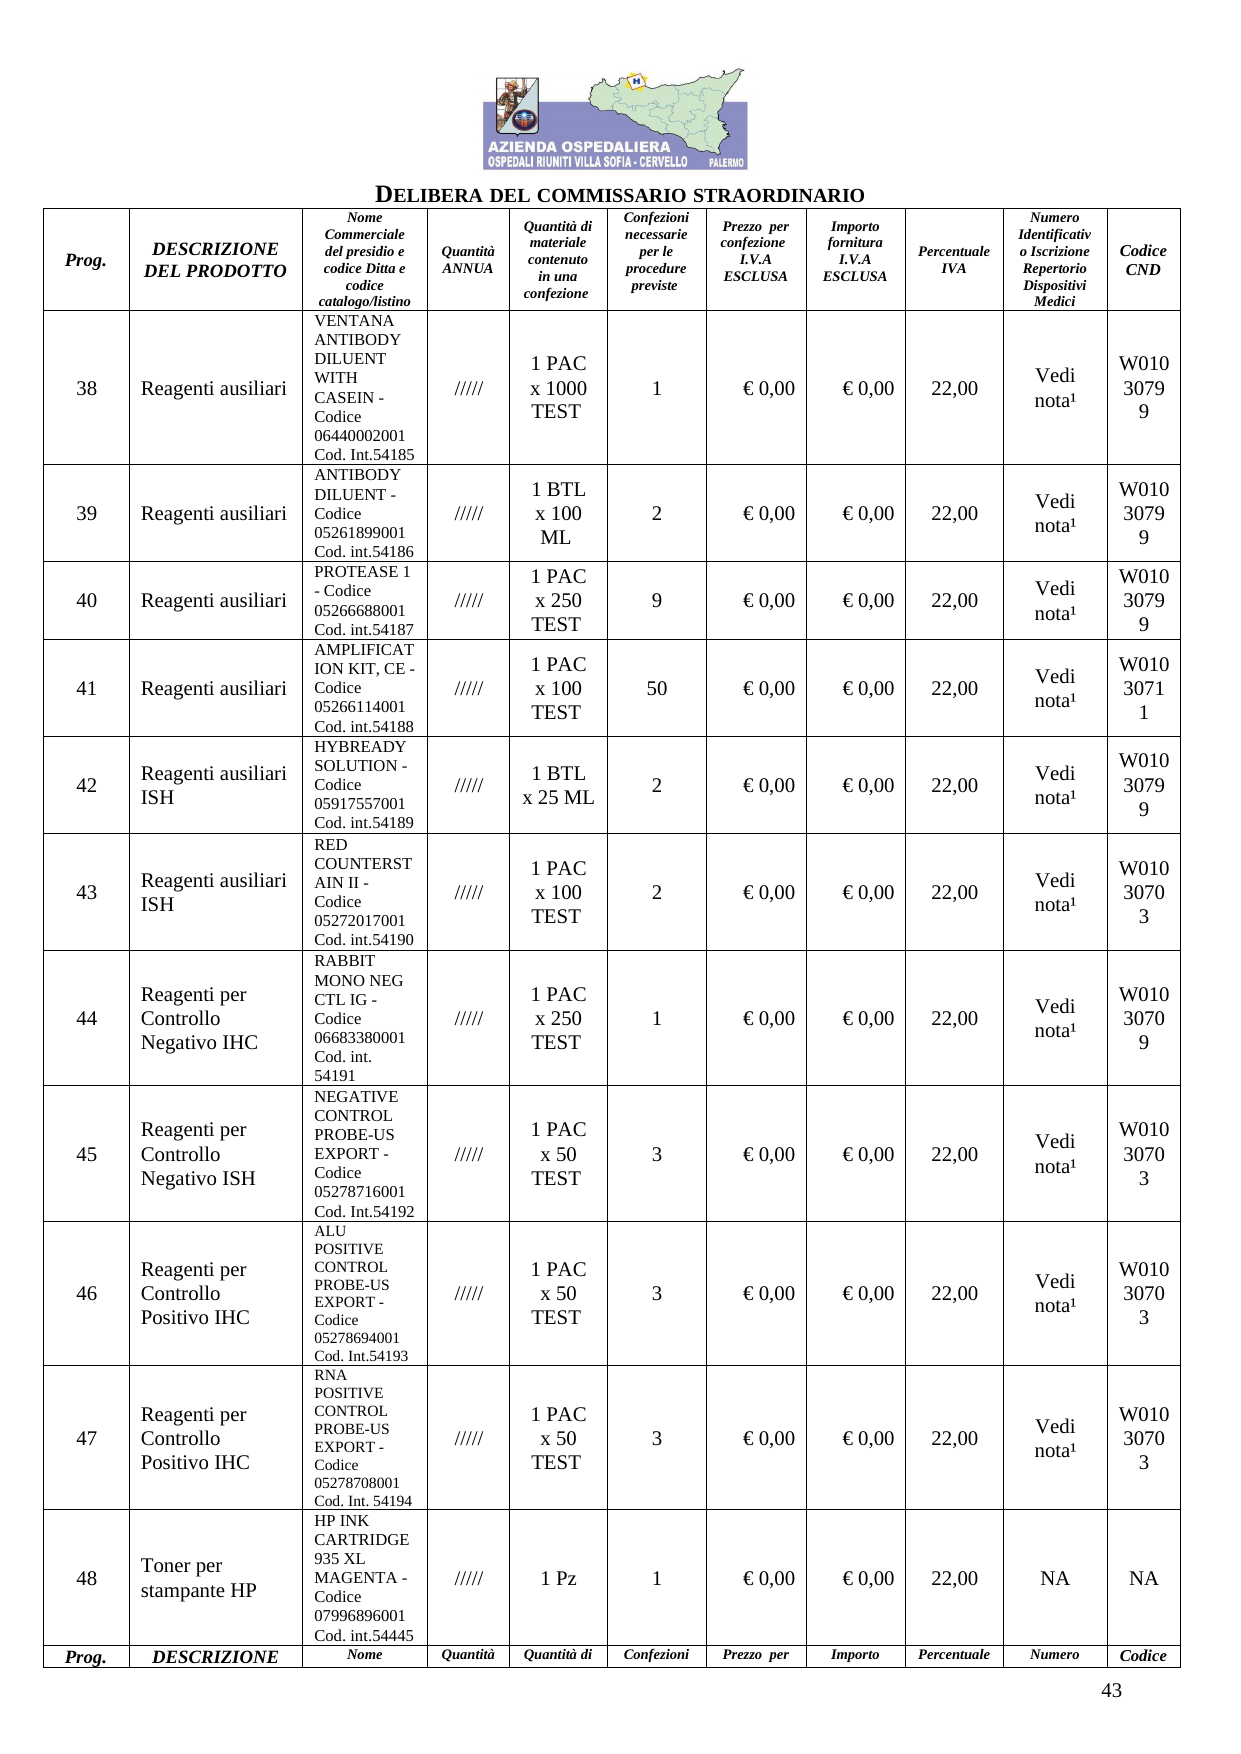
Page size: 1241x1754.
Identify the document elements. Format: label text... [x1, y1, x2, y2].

table_cell NA [1004, 1510, 1107, 1644]
table_cell 1 Pz [510, 1510, 607, 1644]
table_cell 1 PAC x 50 TEST [510, 1086, 607, 1221]
table_cell ALU POSITIVE CONTROL PROBE-US EXPORT - Codice 05278694001 Cod. Int.54193 [303, 1222, 427, 1365]
table_cell 22,00 [906, 1086, 1003, 1221]
table_cell 3 [608, 1222, 706, 1365]
table_cell 22,00 [906, 1510, 1003, 1644]
table_cell Reagenti ausiliari [130, 640, 302, 736]
table_cell Reagenti ausiliari ISH [130, 834, 302, 950]
table_cell W01030799 [1108, 737, 1180, 832]
table_cell Numero Identificativo Iscrizione Repertorio Dispositivi Medici [1004, 209, 1107, 310]
table_cell 22,00 [906, 562, 1003, 639]
table_cell 38 [44, 311, 129, 464]
table_cell 1 PAC x 50 TEST [510, 1366, 607, 1509]
table_cell 50 [608, 640, 706, 736]
table_cell 46 [44, 1222, 129, 1365]
table_cell Vedi nota¹ [1004, 1086, 1107, 1221]
table_cell Vedi nota¹ [1004, 1366, 1107, 1509]
table_cell ANTIBODY DILUENT - Codice 05261899001 Cod. int.54186 [303, 465, 427, 561]
table_cell NA [1108, 1510, 1180, 1644]
table_cell 41 [44, 640, 129, 736]
table_cell Vedi nota¹ [1004, 834, 1107, 950]
table_cell € 0,00 [707, 1366, 806, 1509]
table_cell 22,00 [906, 951, 1003, 1085]
table_cell 1 PAC x 1000 TEST [510, 311, 607, 464]
table_cell Reagenti per Controllo Positivo IHC [130, 1222, 302, 1365]
table_cell PROTEASE 1 - Codice 05266688001 Cod. int.54187 [303, 562, 427, 639]
table_cell Reagenti per Controllo Negativo IHC [130, 951, 302, 1085]
table_cell 48 [44, 1510, 129, 1644]
table_cell Vedi nota¹ [1004, 1222, 1107, 1365]
table_cell Vedi nota¹ [1004, 640, 1107, 736]
table_cell ///// [428, 640, 509, 736]
table_cell € 0,00 [807, 834, 905, 950]
table_cell 3 [608, 1086, 706, 1221]
table_cell 1 [608, 311, 706, 464]
table_cell Percentuale IVA [906, 209, 1003, 310]
table_cell Importo [807, 1646, 905, 1667]
table_cell Prezzo per [707, 1646, 806, 1667]
table_cell 1 PAC x 250 TEST [510, 562, 607, 639]
table_cell HYBREADY SOLUTION - Codice 05917557001 Cod. int.54189 [303, 737, 427, 832]
table_cell Reagenti ausiliari [130, 562, 302, 639]
table_cell Confezioni necessarie per le procedure previste [608, 209, 706, 310]
table_cell 1 [608, 1510, 706, 1644]
table_cell RABBIT MONO NEG CTL IG - Codice 06683380001 Cod. int. 54191 [303, 951, 427, 1085]
table_cell Quantità ANNUA [428, 209, 509, 310]
table_cell € 0,00 [707, 311, 806, 464]
table_cell € 0,00 [707, 1086, 806, 1221]
table_cell € 0,00 [807, 465, 905, 561]
table_cell € 0,00 [707, 640, 806, 736]
table_cell ///// [428, 834, 509, 950]
table_cell 22,00 [906, 834, 1003, 950]
table_cell 47 [44, 1366, 129, 1509]
table_cell Vedi nota¹ [1004, 562, 1107, 639]
table_cell Codice CND [1108, 209, 1180, 310]
table_cell NEGATIVE CONTROL PROBE-US EXPORT - Codice 05278716001 Cod. Int.54192 [303, 1086, 427, 1221]
table_cell € 0,00 [707, 562, 806, 639]
table_cell 1 BTL x 25 ML [510, 737, 607, 832]
table_cell 1 BTL x 100 ML [510, 465, 607, 561]
table_cell W01030703 [1108, 1086, 1180, 1221]
table_cell W01030709 [1108, 951, 1180, 1085]
table_cell Quantità di [510, 1646, 607, 1667]
table_cell € 0,00 [807, 951, 905, 1085]
table_cell W01030799 [1108, 562, 1180, 639]
table_cell ///// [428, 1086, 509, 1221]
table_cell € 0,00 [807, 1510, 905, 1644]
table_cell € 0,00 [807, 1086, 905, 1221]
table_cell RNA POSITIVE CONTROL PROBE-US EXPORT - Codice 05278708001 Cod. Int. 54194 [303, 1366, 427, 1509]
table_cell Vedi nota¹ [1004, 465, 1107, 561]
table_cell ///// [428, 737, 509, 832]
table_cell ///// [428, 951, 509, 1085]
table_cell 1 PAC x 50 TEST [510, 1222, 607, 1365]
table_cell 40 [44, 562, 129, 639]
table_cell 22,00 [906, 465, 1003, 561]
table_cell Numero [1004, 1646, 1107, 1667]
table_cell Vedi nota¹ [1004, 311, 1107, 464]
table_cell ///// [428, 465, 509, 561]
table_cell 42 [44, 737, 129, 832]
table_cell W01030711 [1108, 640, 1180, 736]
table_cell Prog. [44, 209, 129, 310]
table_cell HP INK CARTRIDGE 935 XL MAGENTA - Codice 07996896001 Cod. int.54445 [303, 1510, 427, 1644]
table_cell RED COUNTERSTAIN II - Codice 05272017001 Cod. int.54190 [303, 834, 427, 950]
table_cell W01030799 [1108, 465, 1180, 561]
table_cell Reagenti ausiliari ISH [130, 737, 302, 832]
table_cell € 0,00 [707, 737, 806, 832]
table_cell VENTANA ANTIBODY DILUENT WITH CASEIN - Codice 06440002001 Cod. Int.54185 [303, 311, 427, 464]
table_cell 22,00 [906, 640, 1003, 736]
table_cell 1 [608, 951, 706, 1085]
table_cell W01030703 [1108, 1366, 1180, 1509]
table_cell W01030703 [1108, 1222, 1180, 1365]
table_cell 45 [44, 1086, 129, 1221]
table_cell Nome Commerciale del presidio e codice Ditta e codice catalogo/listino [303, 209, 427, 310]
table_cell Vedi nota¹ [1004, 737, 1107, 832]
table_cell € 0,00 [807, 311, 905, 464]
table_cell DESCRIZIONE [130, 1646, 302, 1667]
table_cell € 0,00 [707, 1222, 806, 1365]
table_cell 9 [608, 562, 706, 639]
table_cell ///// [428, 1222, 509, 1365]
table_cell 1 PAC x 100 TEST [510, 640, 607, 736]
table_cell 44 [44, 951, 129, 1085]
table_cell 2 [608, 834, 706, 950]
table_cell € 0,00 [707, 951, 806, 1085]
table_cell € 0,00 [807, 1366, 905, 1509]
table_cell Reagenti per Controllo Negativo ISH [130, 1086, 302, 1221]
table_cell € 0,00 [707, 1510, 806, 1644]
table_cell Reagenti ausiliari [130, 465, 302, 561]
table_cell Importo fornitura I.V.A ESCLUSA [807, 209, 905, 310]
table_cell € 0,00 [807, 640, 905, 736]
table_cell ///// [428, 562, 509, 639]
table_cell 22,00 [906, 311, 1003, 464]
table_cell Codice [1108, 1646, 1180, 1667]
table_cell 2 [608, 737, 706, 832]
table_cell € 0,00 [807, 1222, 905, 1365]
table_cell 1 PAC x 100 TEST [510, 834, 607, 950]
table_cell 39 [44, 465, 129, 561]
table_cell € 0,00 [707, 465, 806, 561]
table_cell Quantità di materiale contenuto in una confezione [510, 209, 607, 310]
table_cell Prog. [44, 1646, 129, 1667]
table_cell ///// [428, 311, 509, 464]
table_cell 2 [608, 465, 706, 561]
table_cell 43 [44, 834, 129, 950]
table_cell Percentuale [906, 1646, 1003, 1667]
table_cell AMPLIFICATION KIT, CE - Codice 05266114001 Cod. int.54188 [303, 640, 427, 736]
table_cell Nome [303, 1646, 427, 1667]
table_cell ///// [428, 1366, 509, 1509]
table_cell Confezioni [608, 1646, 706, 1667]
table_cell 22,00 [906, 1366, 1003, 1509]
table_cell Reagenti per Controllo Positivo IHC [130, 1366, 302, 1509]
table_cell Reagenti ausiliari [130, 311, 302, 464]
table_cell W01030799 [1108, 311, 1180, 464]
table_cell DESCRIZIONE DEL PRODOTTO [130, 209, 302, 310]
table_cell € 0,00 [807, 562, 905, 639]
table_cell Vedi nota¹ [1004, 951, 1107, 1085]
table_cell € 0,00 [807, 737, 905, 832]
table_cell W01030703 [1108, 834, 1180, 950]
table_cell 1 PAC x 250 TEST [510, 951, 607, 1085]
table_cell Prezzo per confezione I.V.A ESCLUSA [707, 209, 806, 310]
table_cell € 0,00 [707, 834, 806, 950]
table_cell 22,00 [906, 737, 1003, 832]
table_cell 3 [608, 1366, 706, 1509]
table_cell 22,00 [906, 1222, 1003, 1365]
table_cell Toner per stampante HP [130, 1510, 302, 1644]
table_cell Quantità [428, 1646, 509, 1667]
table_cell ///// [428, 1510, 509, 1644]
